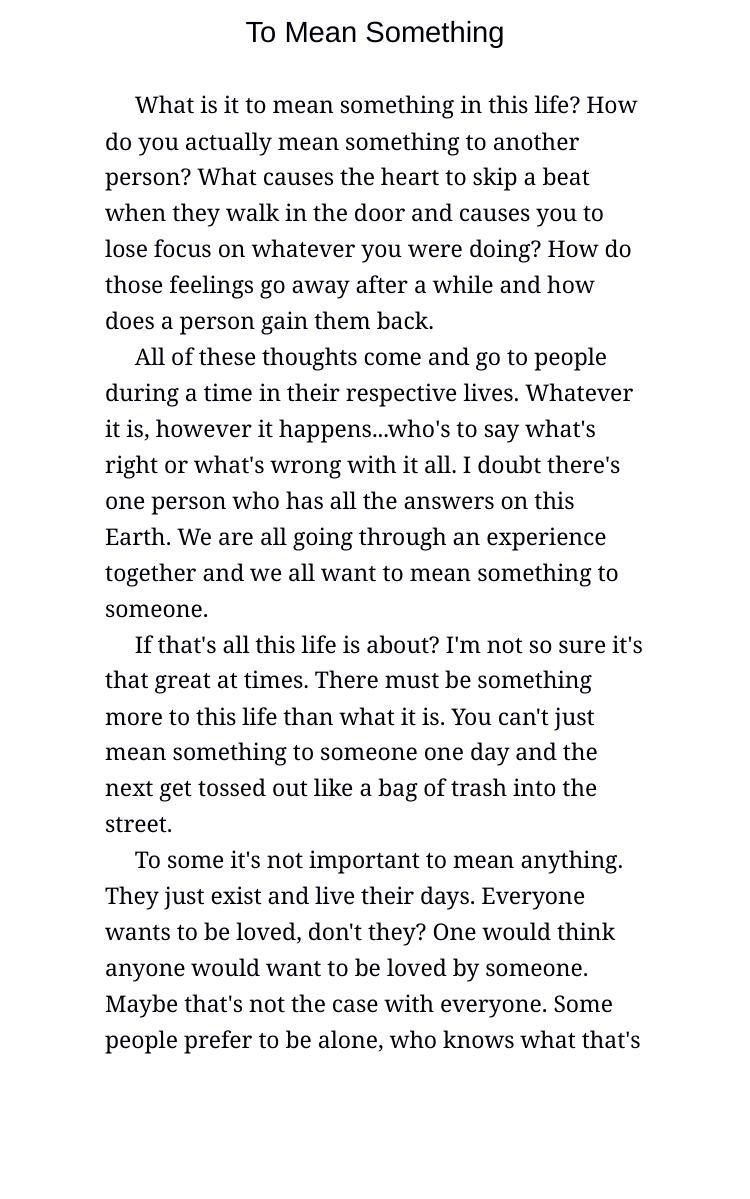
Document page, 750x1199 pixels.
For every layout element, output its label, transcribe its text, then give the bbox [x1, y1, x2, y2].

text To Mean Something [105, 15, 645, 48]
text What is it to mean something in this life? How do you actually mean something to another person? What causes the heart to skip a beat when they walk in the door and causes you to lose focus on whatever you were doing? How do those feelings go away after a while and how does a person gain them back. [105, 89, 645, 336]
text All of these thoughts come and go to people during a time in their respective lives. Whatever it is, however it happens...who's to say what's right or what's wrong with it all. I doubt there's one person who has all the answers on this Earth. We are all going through an experience together and we all want to mean something to someone. [105, 341, 645, 624]
text If that's all this life is about? I'm not so sure it's that great at times. There must be something more to this life than what it is. You can't just mean something to someone one day and the next get tossed out like a bag of trash into the street. [105, 628, 645, 839]
text To some it's not important to mean anything. They just exist and live their days. Everyone wants to be loved, don't they? One would think anyone would want to be loved by someone. Maybe that's not the case with everyone. Some people prefer to be alone, who knows what that's [105, 844, 645, 1055]
